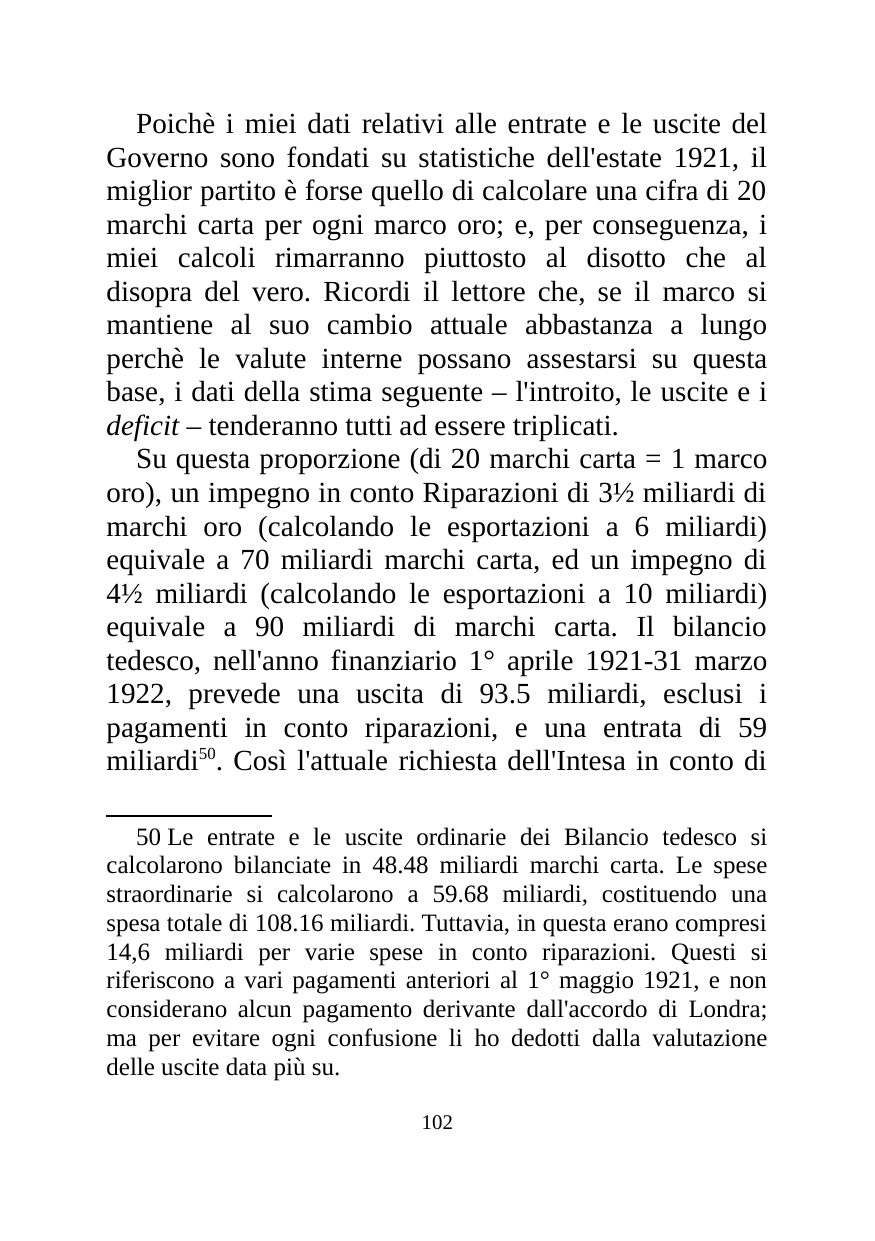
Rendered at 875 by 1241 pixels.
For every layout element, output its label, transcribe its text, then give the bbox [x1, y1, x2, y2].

text Le entrate e le uscite ordinarie dei Bilancio tedesco si calcolarono bilanciate in 48.48 miliardi marchi carta. Le spese straordinarie si calcolarono a 59.68 miliardi, costituendo una spesa totale di 108.16 miliardi. Tuttavia, in questa erano compresi 14,6 miliardi per varie spese in conto riparazioni. Questi si riferiscono a vari pagamenti anteriori al 1° maggio 1921, e non considerano alcun pagamento derivante dall'accordo di Londra; ma per evitare ogni confusione li ho dedotti dalla valutazione delle uscite data più su. [106, 822, 768, 1080]
text Poichè i miei dati relativi alle entrate e le uscite del Governo sono fondati su statistiche dell'estate 1921, il miglior partito è forse quello di calcolare una cifra di 20 marchi carta per ogni marco oro; e, per conseguenza, i miei calcoli rimarranno piuttosto al disotto che al disopra del vero. Ricordi il lettore che, se il marco si mantiene al suo cambio attuale abbastanza a lungo perchè le valute interne possano assestarsi su questa base, i dati della stima seguente – l'introito, le uscite e i deficit – tenderanno tutti ad essere triplicati. [106, 106, 768, 442]
text Su questa proporzione (di 20 marchi carta = 1 marco oro), un impegno in conto Riparazioni di 3½ miliardi di marchi oro (calcolando le esportazioni a 6 miliardi) equivale a 70 miliardi marchi carta, ed un impegno di 4½ miliardi (calcolando le esportazioni a 10 miliardi) equivale a 90 miliardi di marchi carta. Il bilancio tedesco, nell'anno finanziario 1° aprile 1921-31 marzo 1922, prevede una uscita di 93.5 miliardi, esclusi i pagamenti in conto riparazioni, e una entrata di 59 miliardi. Così l'attuale richiesta dell'Intesa in conto di [106, 442, 768, 777]
